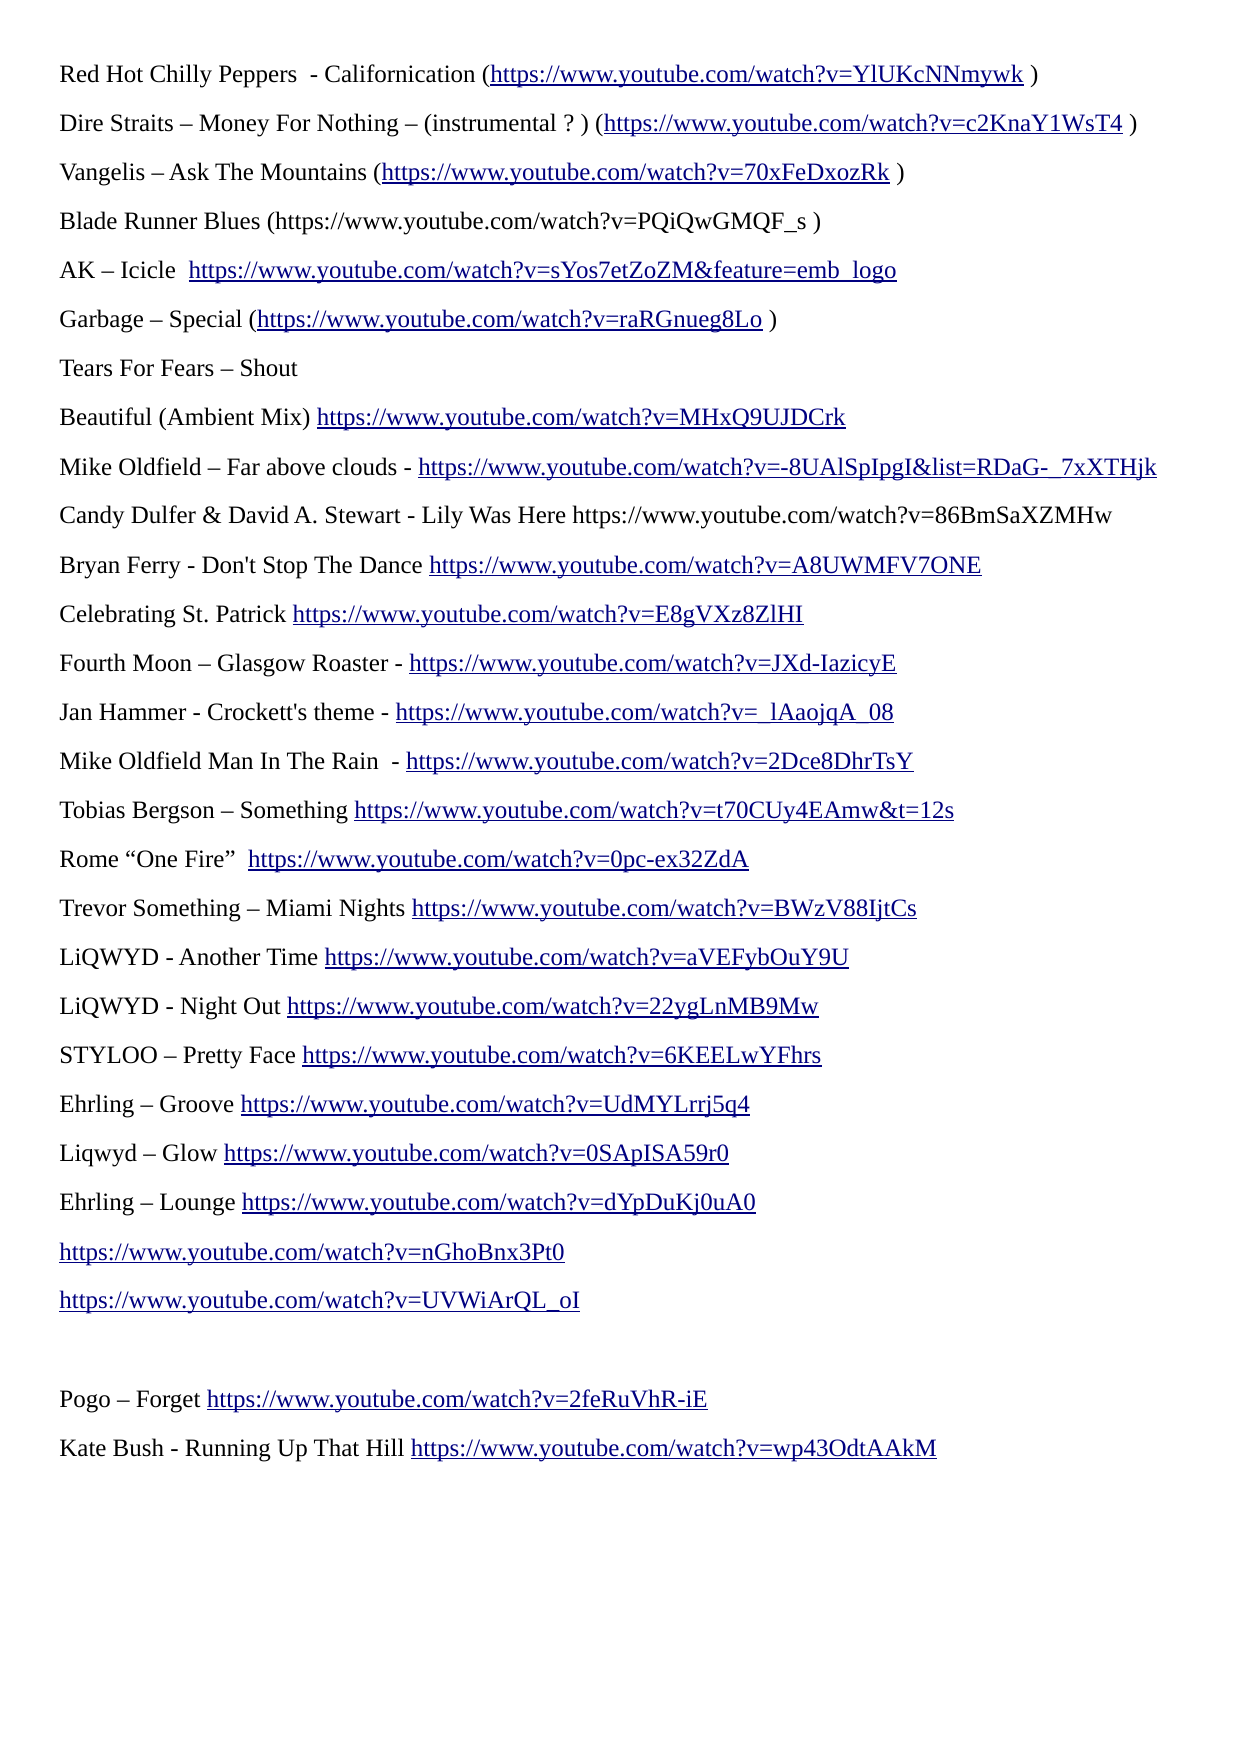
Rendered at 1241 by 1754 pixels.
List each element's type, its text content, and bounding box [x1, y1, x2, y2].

text Rome “One Fire” https://www.youtube.com/watch?v=0pc-ex32ZdA [59, 844, 1181, 873]
text LiQWYD - Another Time https://www.youtube.com/watch?v=aVEFybOuY9U [59, 942, 1181, 971]
text Celebrating St. Patrick https://www.youtube.com/watch?v=E8gVXz8ZlHI [59, 599, 1181, 627]
text Candy Dulfer & David A. Stewart - Lily Was Here https://www.youtube.com/watch?v=86BmSaXZMHw [59, 501, 1181, 529]
text Tears For Fears – Shout [59, 353, 1181, 382]
text Pogo – Forget https://www.youtube.com/watch?v=2feRuVhR-iE [59, 1384, 1181, 1412]
text Blade Runner Blues (https://www.youtube.com/watch?v=PQiQwGMQF_s ) [59, 206, 1181, 235]
text Fourth Moon – Glasgow Roaster - https://www.youtube.com/watch?v=JXd-IazicyE [59, 648, 1181, 677]
text https://www.youtube.com/watch?v=nGhoBnx3Pt0 [59, 1237, 1181, 1265]
text Liqwyd – Glow https://www.youtube.com/watch?v=0SApISA59r0 [59, 1138, 1181, 1167]
text Tobias Bergson – Something https://www.youtube.com/watch?v=t70CUy4EAmw&t=12s [59, 795, 1181, 824]
text LiQWYD - Night Out https://www.youtube.com/watch?v=22ygLnMB9Mw [59, 991, 1181, 1020]
text AK – Icicle https://www.youtube.com/watch?v=sYos7etZoZM&feature=emb_logo [59, 255, 1181, 284]
text STYLOO – Pretty Face https://www.youtube.com/watch?v=6KEELwYFhrs [59, 1040, 1181, 1069]
text Kate Bush - Running Up That Hill https://www.youtube.com/watch?v=wp43OdtAAkM [59, 1433, 1181, 1462]
text Jan Hammer - Crockett's theme - https://www.youtube.com/watch?v=_lAaojqA_08 [59, 697, 1181, 726]
text Red Hot Chilly Peppers - Californication (https://www.youtube.com/watch?v=YlUKcNNmywk ) [59, 59, 1181, 88]
text Bryan Ferry - Don't Stop The Dance https://www.youtube.com/watch?v=A8UWMFV7ONE [59, 550, 1181, 578]
text Ehrling – Lounge https://www.youtube.com/watch?v=dYpDuKj0uA0 [59, 1187, 1181, 1216]
text Dire Straits – Money For Nothing – (instrumental ? ) (https://www.youtube.com/watch?v=c2KnaY1WsT4 ) [59, 108, 1181, 137]
text Vangelis – Ask The Mountains (https://www.youtube.com/watch?v=70xFeDxozRk ) [59, 157, 1181, 186]
text Mike Oldfield – Far above clouds - https://www.youtube.com/watch?v=-8UAlSpIpgI&list=RDaG-_7xXTHjk [59, 452, 1181, 480]
text Ehrling – Groove https://www.youtube.com/watch?v=UdMYLrrj5q4 [59, 1089, 1181, 1118]
text Trevor Something – Miami Nights https://www.youtube.com/watch?v=BWzV88IjtCs [59, 893, 1181, 922]
text https://www.youtube.com/watch?v=UVWiArQL_oI [59, 1286, 1181, 1314]
text Garbage – Special (https://www.youtube.com/watch?v=raRGnueg8Lo ) [59, 304, 1181, 333]
text Mike Oldfield Man In The Rain - https://www.youtube.com/watch?v=2Dce8DhrTsY [59, 746, 1181, 775]
text Beautiful (Ambient Mix) https://www.youtube.com/watch?v=MHxQ9UJDCrk [59, 402, 1181, 431]
